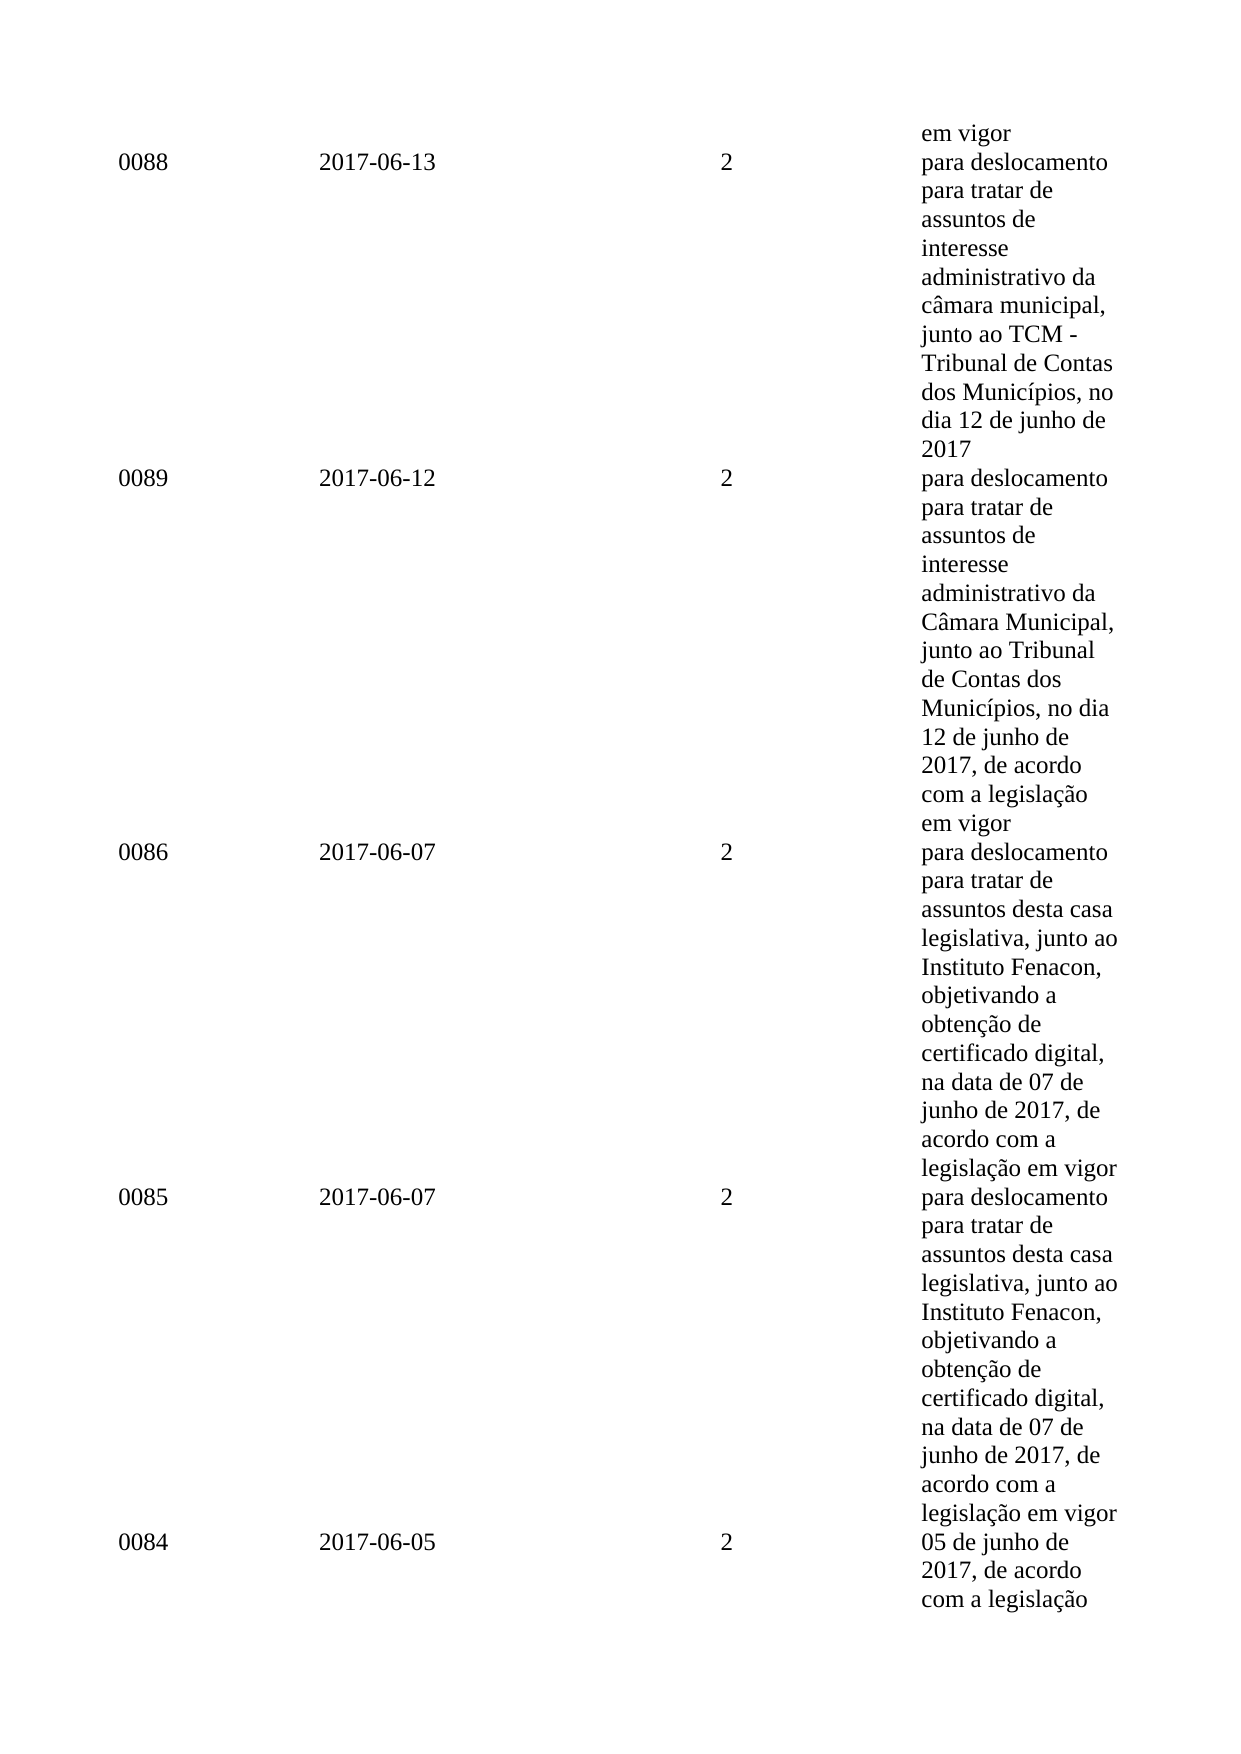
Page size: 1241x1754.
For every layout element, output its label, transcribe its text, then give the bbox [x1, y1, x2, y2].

table_cell 2 [720, 837, 921, 1182]
table_cell [520, 147, 720, 463]
table_cell 2 [720, 1182, 921, 1527]
table_cell 0089 [118, 463, 319, 837]
table_cell 2017-06-05 [319, 1527, 519, 1613]
table_cell 05 de junho de 2017, de acordo com a legislação [921, 1527, 1122, 1613]
table_cell 2 [720, 1527, 921, 1613]
table_cell em vigor [921, 118, 1122, 147]
table_cell [520, 463, 720, 837]
table_cell 2017-06-07 [319, 837, 519, 1182]
table_cell 2017-06-13 [319, 147, 519, 463]
table_cell [520, 837, 720, 1182]
table_cell [520, 1527, 720, 1613]
table_cell 0085 [118, 1182, 319, 1527]
table_cell [520, 1182, 720, 1527]
table_cell 0086 [118, 837, 319, 1182]
table_cell para deslocamento para tratar de assuntos de interesse administrativo da câmara municipal, junto ao TCM - Tribunal de Contas dos Municípios, no dia 12 de junho de 2017 [921, 147, 1122, 463]
table_cell [118, 118, 319, 147]
table_cell 0084 [118, 1527, 319, 1613]
table_cell 2017-06-07 [319, 1182, 519, 1527]
table_cell 2 [720, 463, 921, 837]
table_cell para deslocamento para tratar de assuntos desta casa legislativa, junto ao Instituto Fenacon, objetivando a obtenção de certificado digital, na data de 07 de junho de 2017, de acordo com a legislação em vigor [921, 1182, 1122, 1527]
table_cell 2 [720, 147, 921, 463]
table_cell 2017-06-12 [319, 463, 519, 837]
table_cell [319, 118, 519, 147]
table_cell [520, 118, 720, 147]
table_cell para deslocamento para tratar de assuntos de interesse administrativo da Câmara Municipal, junto ao Tribunal de Contas dos Municípios, no dia 12 de junho de 2017, de acordo com a legislação em vigor [921, 463, 1122, 837]
table_cell 0088 [118, 147, 319, 463]
table_cell para deslocamento para tratar de assuntos desta casa legislativa, junto ao Instituto Fenacon, objetivando a obtenção de certificado digital, na data de 07 de junho de 2017, de acordo com a legislação em vigor [921, 837, 1122, 1182]
table_cell [720, 118, 921, 147]
